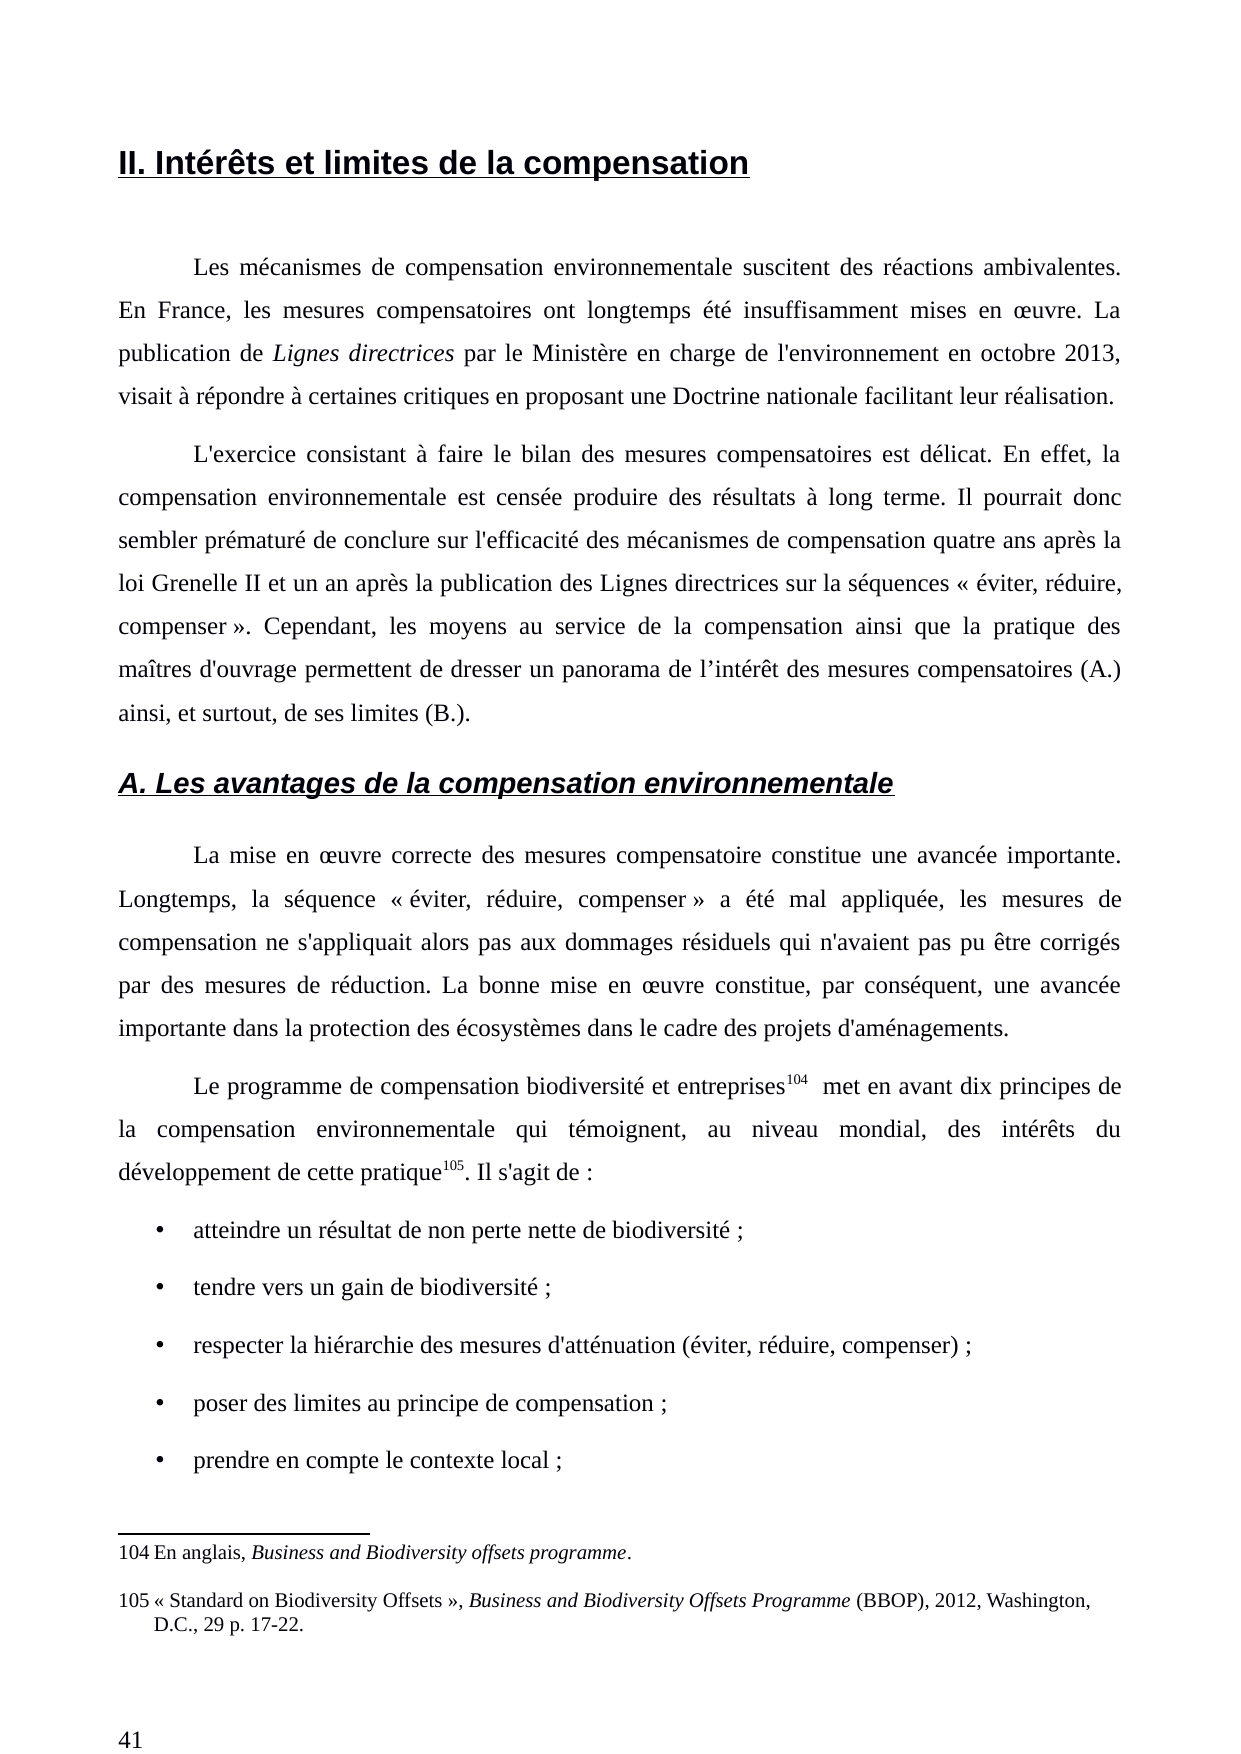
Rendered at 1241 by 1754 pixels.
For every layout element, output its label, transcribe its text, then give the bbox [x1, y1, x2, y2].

text La mise en œuvre correcte des mesures compensatoire constitue une avancée importante. Longtemps, la séquence « éviter, réduire, compenser » a été mal appliquée, les mesures de compensation ne s'appliquait alors pas aux dommages résiduels qui n'avaient pas pu être corrigés par des mesures de réduction. La bonne mise en œuvre constitue, par conséquent, une avancée importante dans la protection des écosystèmes dans le cadre des projets d'aménagements. [118, 841, 1122, 1042]
subtitle II. Intérêts et limites de la compensation [118, 143, 1122, 182]
list prendre en compte le contexte local ; [156, 1446, 1122, 1474]
list poser des limites au principe de compensation ; [156, 1388, 1122, 1417]
subtitle A. Les avantages de la compensation environnementale [118, 766, 1122, 799]
list atteindre un résultat de non perte nette de biodiversité ; [156, 1215, 1122, 1243]
list respecter la hiérarchie des mesures d'atténuation (éviter, réduire, compenser) ; [156, 1330, 1122, 1359]
text Les mécanismes de compensation environnementale suscitent des réactions ambivalentes. En France, les mesures compensatoires ont longtemps été insuffisamment mises en œuvre. La publication de Lignes directrices par le Ministère en charge de l'environnement en octobre 2013, visait à répondre à certaines critiques en proposant une Doctrine nationale facilitant leur réalisation. [118, 252, 1122, 410]
text L'exercice consistant à faire le bilan des mesures compensatoires est délicat. En effet, la compensation environnementale est censée produire des résultats à long terme. Il pourrait donc sembler prématuré de conclure sur l'efficacité des mécanismes de compensation quatre ans après la loi Grenelle II et un an après la publication des Lignes directrices sur la séquences « éviter, réduire, compenser ». Cependant, les moyens au service de la compensation ainsi que la pratique des maîtres d'ouvrage permettent de dresser un panorama de l’intérêt des mesures compensatoires (A.) ainsi, et surtout, de ses limites (B.). [118, 439, 1122, 726]
text En anglais, Business and Biodiversity offsets programme. [118, 1539, 1122, 1564]
text Le programme de compensation biodiversité et entreprises met en avant dix principes de la compensation environnementale qui témoignent, au niveau mondial, des intérêts du développement de cette pratique. Il s'agit de : [118, 1071, 1122, 1186]
list tendre vers un gain de biodiversité ; [156, 1272, 1122, 1301]
text « Standard on Biodiversity Offsets », Business and Biodiversity Offsets Programme (BBOP), 2012, Washington, D.C., 29 p. 17-22. [118, 1588, 1122, 1636]
